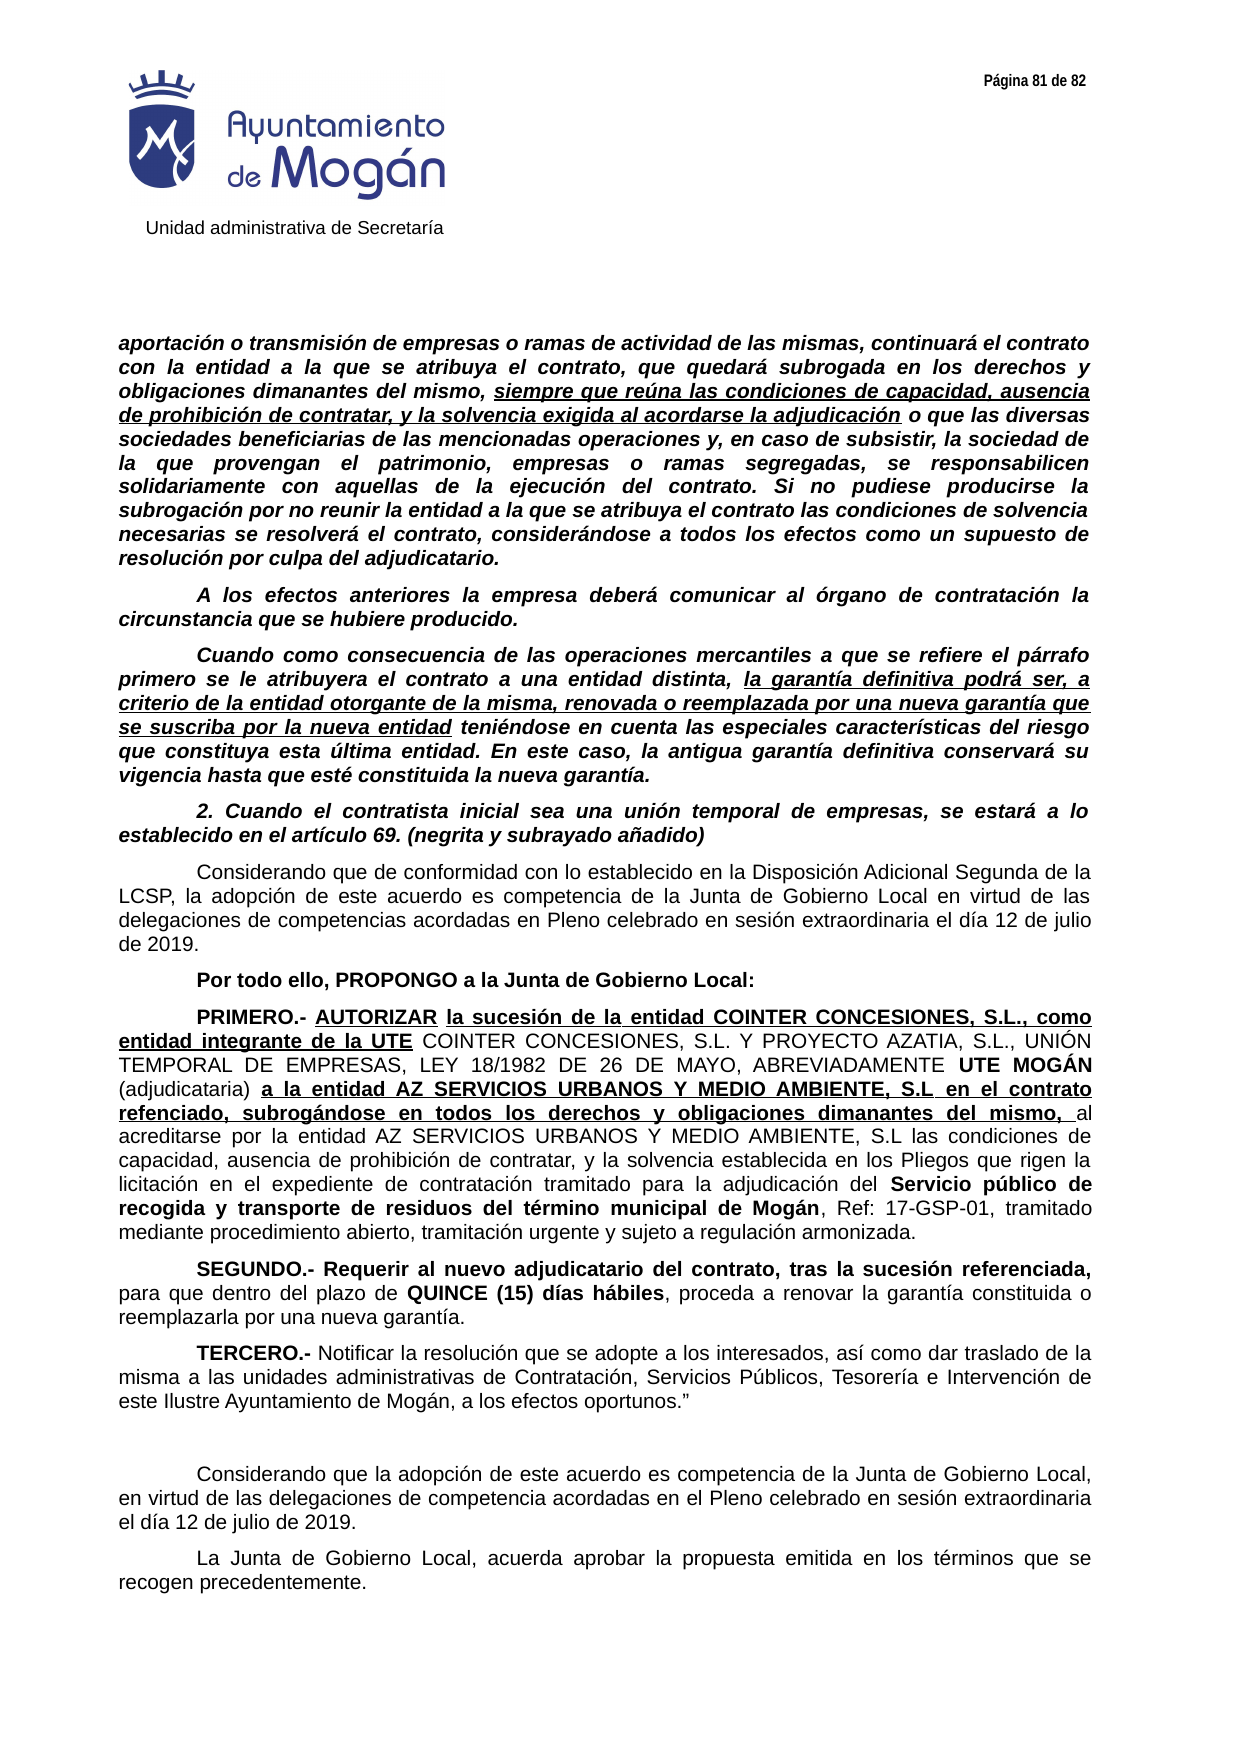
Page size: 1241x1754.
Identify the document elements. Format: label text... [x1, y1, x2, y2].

text TERCERO.- Notificar la resolución que se adopte a los interesados, así como dar traslado de la misma a las unidades administrativas de Contratación, Servicios Públicos, Tesorería e Intervención de este Ilustre Ayuntamiento de Mogán, a los efectos oportunos.” [118, 1341, 1092, 1413]
text Por todo ello, PROPONGO a la Junta de Gobierno Local: [118, 968, 1092, 992]
text Considerando que de conformidad con lo establecido en la Disposición Adicional Segunda de la LCSP, la adopción de este acuerdo es competencia de la Junta de Gobierno Local en virtud de las delegaciones de competencias acordadas en Pleno celebrado en sesión extraordinaria el día 12 de julio de 2019. [118, 860, 1092, 956]
picture [128, 70, 445, 206]
text La Junta de Gobierno Local, acuerda aprobar la propuesta emitida en los términos que se recogen precedentemente. [118, 1546, 1092, 1594]
text 2. Cuando el contratista inicial sea una unión temporal de empresas, se estará a lo establecido en el artículo 69. (negrita y subrayado añadido) [118, 799, 1092, 847]
text aportación o transmisión de empresas o ramas de actividad de las mismas, continuará el contrato con la entidad a la que se atribuya el contrato, que quedará subrogada en los derechos y obligaciones dimanantes del mismo, siempre que reúna las condiciones de capacidad, ausencia de prohibición de contratar, y la solvencia exigida al acordarse la adjudicación o que las diversas sociedades beneficiarias de las mencionadas operaciones y, en caso de subsistir, la sociedad de la que provengan el patrimonio, empresas o ramas segregadas, se responsabilicen solidariamente con aquellas de la ejecución del contrato. Si no pudiese producirse la subrogación por no reunir la entidad a la que se atribuya el contrato las condiciones de solvencia necesarias se resolverá el contrato, considerándose a todos los efectos como un supuesto de resolución por culpa del adjudicatario. [118, 331, 1092, 570]
text SEGUNDO.- Requerir al nuevo adjudicatario del contrato, tras la sucesión referenciada, para que dentro del plazo de QUINCE (15) días hábiles, proceda a renovar la garantía constituida o reemplazarla por una nueva garantía. [118, 1257, 1092, 1328]
text Cuando como consecuencia de las operaciones mercantiles a que se refiere el párrafo primero se le atribuyera el contrato a una entidad distinta, la garantía definitiva podrá ser, a criterio de la entidad otorgante de la misma, renovada o reemplazada por una nueva garantía que se suscriba por la nueva entidad teniéndose en cuenta las especiales características del riesgo que constituya esta última entidad. En este caso, la antigua garantía definitiva conservará su vigencia hasta que esté constituida la nueva garantía. [118, 643, 1092, 787]
text PRIMERO.- AUTORIZAR la sucesión de la entidad COINTER CONCESIONES, S.L., como entidad integrante de la UTE COINTER CONCESIONES, S.L. Y PROYECTO AZATIA, S.L., UNIÓN TEMPORAL DE EMPRESAS, LEY 18/1982 DE 26 DE MAYO, ABREVIADAMENTE UTE MOGÁN (adjudicataria) a la entidad AZ SERVICIOS URBANOS Y MEDIO AMBIENTE, S.L en el contrato refenciado, subrogándose en todos los derechos y obligaciones dimanantes del mismo, al acreditarse por la entidad AZ SERVICIOS URBANOS Y MEDIO AMBIENTE, S.L las condiciones de capacidad, ausencia de prohibición de contratar, y la solvencia establecida en los Pliegos que rigen la licitación en el expediente de contratación tramitado para la adjudicación del Servicio público de recogida y transporte de residuos del término municipal de Mogán, Ref: 17-GSP-01, tramitado mediante procedimiento abierto, tramitación urgente y sujeto a regulación armonizada. [118, 1004, 1092, 1244]
text A los efectos anteriores la empresa deberá comunicar al órgano de contratación la circunstancia que se hubiere producido. [118, 583, 1092, 631]
text Considerando que la adopción de este acuerdo es competencia de la Junta de Gobierno Local, en virtud de las delegaciones de competencia acordadas en el Pleno celebrado en sesión extraordinaria el día 12 de julio de 2019. [118, 1462, 1092, 1534]
